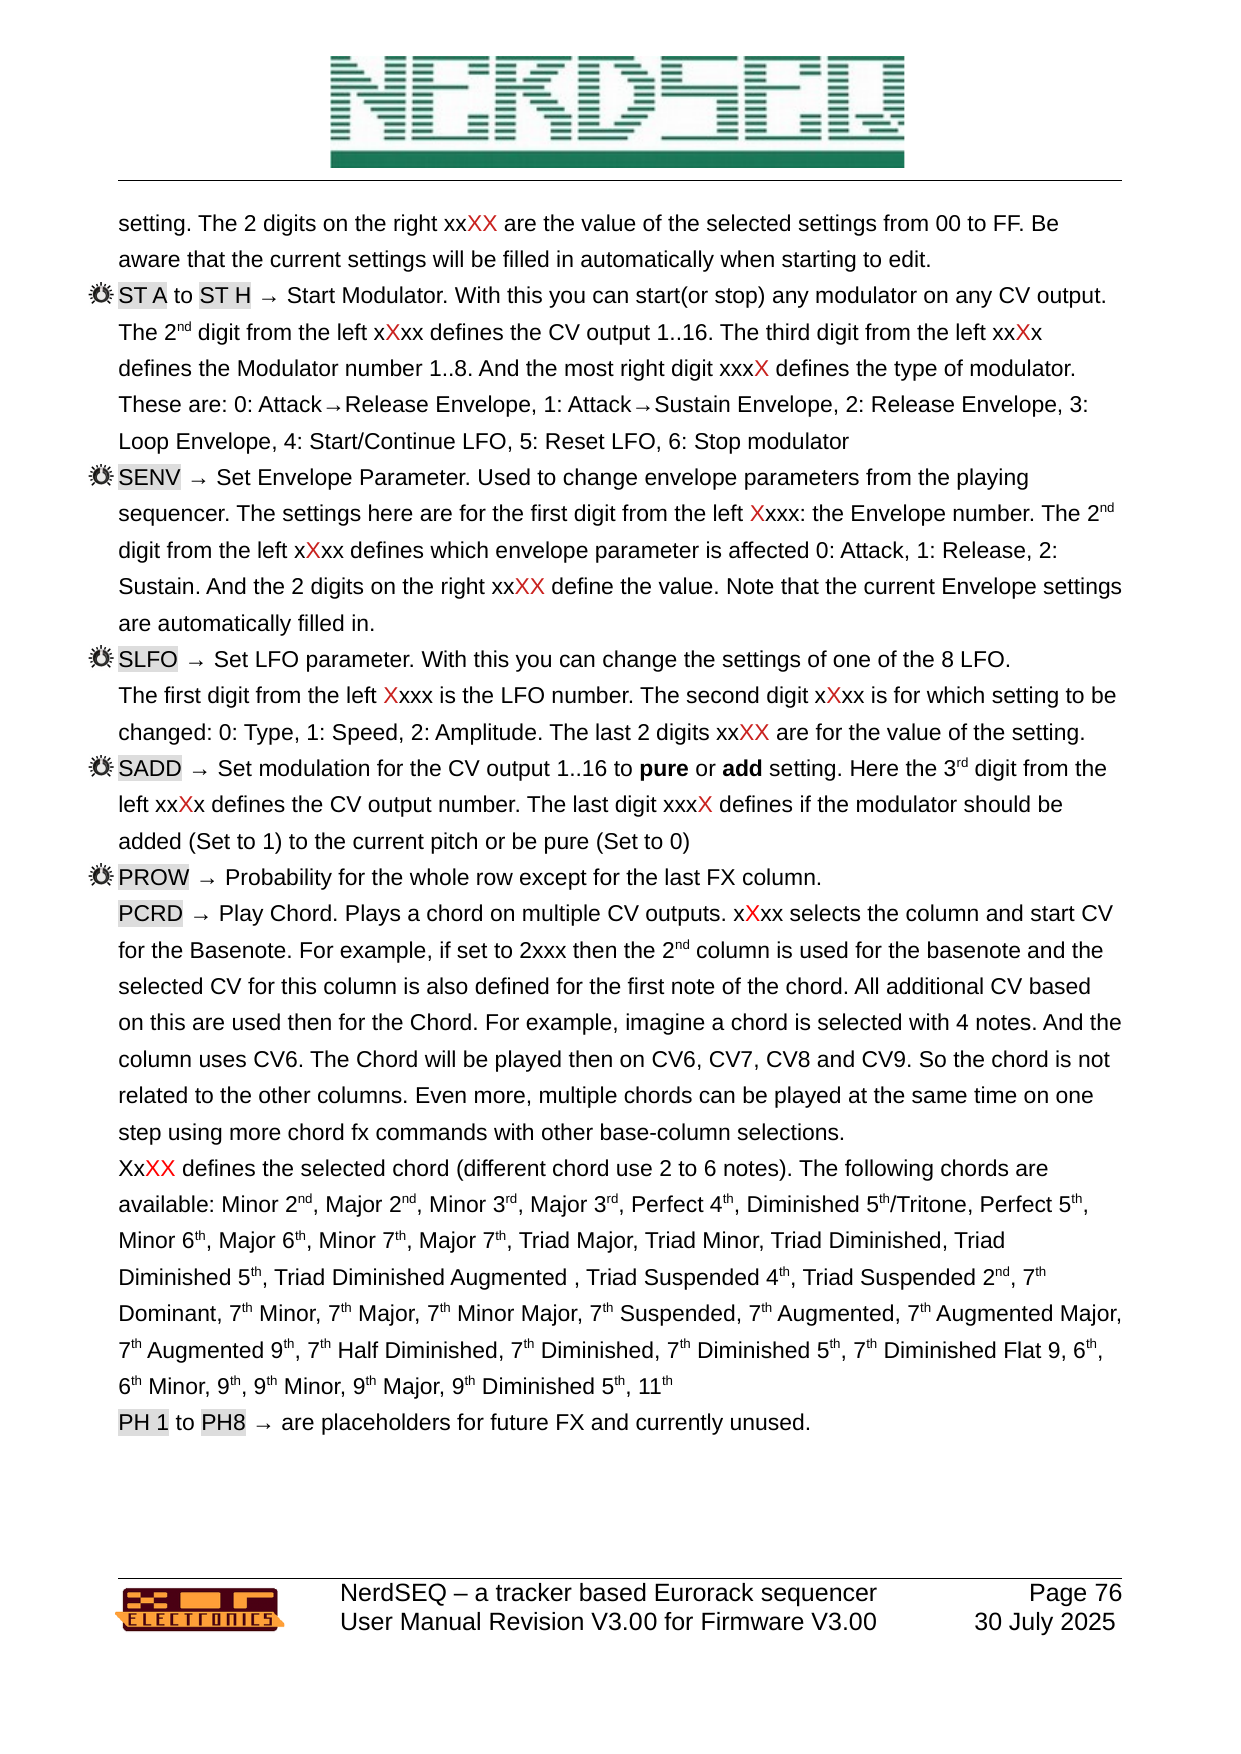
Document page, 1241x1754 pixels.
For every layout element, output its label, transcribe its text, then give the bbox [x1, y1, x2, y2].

text SADD → Set modulation for the CV output 1..16 to pure or add setting. Here the 3rd digit from the left xxXx defines the CV output number. The last digit xxxX defines if the modulator should be added (Set to 1) to the current pitch or be pure (Set to 0) [118, 755, 1122, 854]
text SENV → Set Envelope Parameter. Used to change envelope parameters from the playing sequencer. The settings here are for the first digit from the left Xxxx: the Envelope number. The 2nd digit from the left xXxx defines which envelope parameter is affected 0: Attack, 1: Release, 2: Sustain. And the 2 digits on the right xxXX define the value. Note that the current Envelope settings are automatically filled in. [118, 464, 1122, 636]
picture [88, 645, 114, 671]
text These are: 0: Attack→Release Envelope, 1: Attack→Sustain Envelope, 2: Release Envelope, 3: Loop Envelope, 4: Start/Continue LFO, 5: Reset LFO, 6: Stop modulator [118, 391, 1122, 454]
text The 2nd digit from the left xXxx defines the CV output 1..16. The third digit from the left xxXx defines the Modulator number 1..8. And the most right digit xxxX defines the type of modulator. [118, 319, 1122, 381]
text ST A to ST H → Start Modulator. With this you can start(or stop) any modulator on any CV output. [118, 282, 1122, 309]
text PH 1 to PH8 → are placeholders for future FX and currently unused. [118, 1409, 1122, 1436]
text PCRD → Play Chord. Plays a chord on multiple CV outputs. xXxx selects the column and start CV for the Basenote. For example, if set to 2xxx then the 2nd column is used for the basenote and the selected CV for this column is also defined for the first note of the chord. All additional CV based on this are used then for the Chord. For example, imagine a chord is selected with 4 notes. And the column uses CV6. The Chord will be played then on CV6, CV7, CV8 and CV9. So the chord is not related to the other columns. Even more, multiple chords can be played at the same time on one step using more chord fx commands with other base-column selections. [118, 900, 1122, 1145]
text XxXX defines the selected chord (different chord use 2 to 6 notes). The following chords are available: Minor 2nd, Major 2nd, Minor 3rd, Major 3rd, Perfect 4th, Diminished 5th/Tritone, Perfect 5th, Minor 6th, Major 6th, Minor 7th, Major 7th, Triad Major, Triad Minor, Triad Diminished, Triad Diminished 5th, Triad Diminished Augmented , Triad Suspended 4th, Triad Suspended 2nd, 7th Dominant, 7th Minor, 7th Major, 7th Minor Major, 7th Suspended, 7th Augmented, 7th Augmented Major, 7th Augmented 9th, 7th Half Diminished, 7th Diminished, 7th Diminished 5th, 7th Diminished Flat 9, 6th, 6th Minor, 9th, 9th Minor, 9th Major, 9th Diminished 5th, 11th [118, 1155, 1122, 1399]
picture [88, 863, 114, 889]
picture [88, 282, 114, 307]
picture [88, 755, 114, 780]
text The first digit from the left Xxxx is the LFO number. The second digit xXxx is for which setting to be changed: 0: Type, 1: Speed, 2: Amplitude. The last 2 digits xxXX are for the value of the setting. [118, 682, 1122, 745]
text setting. The 2 digits on the right xxXX are the value of the selected settings from 00 to FF. Be aware that the current settings will be filled in automatically when starting to edit. [118, 209, 1122, 272]
text SLFO → Set LFO parameter. With this you can change the settings of one of the 8 LFO. [118, 646, 1122, 672]
picture [330, 56, 905, 168]
picture [115, 1584, 285, 1634]
text PROW → Probability for the whole row except for the last FX column. [118, 864, 1122, 890]
picture [88, 464, 114, 489]
